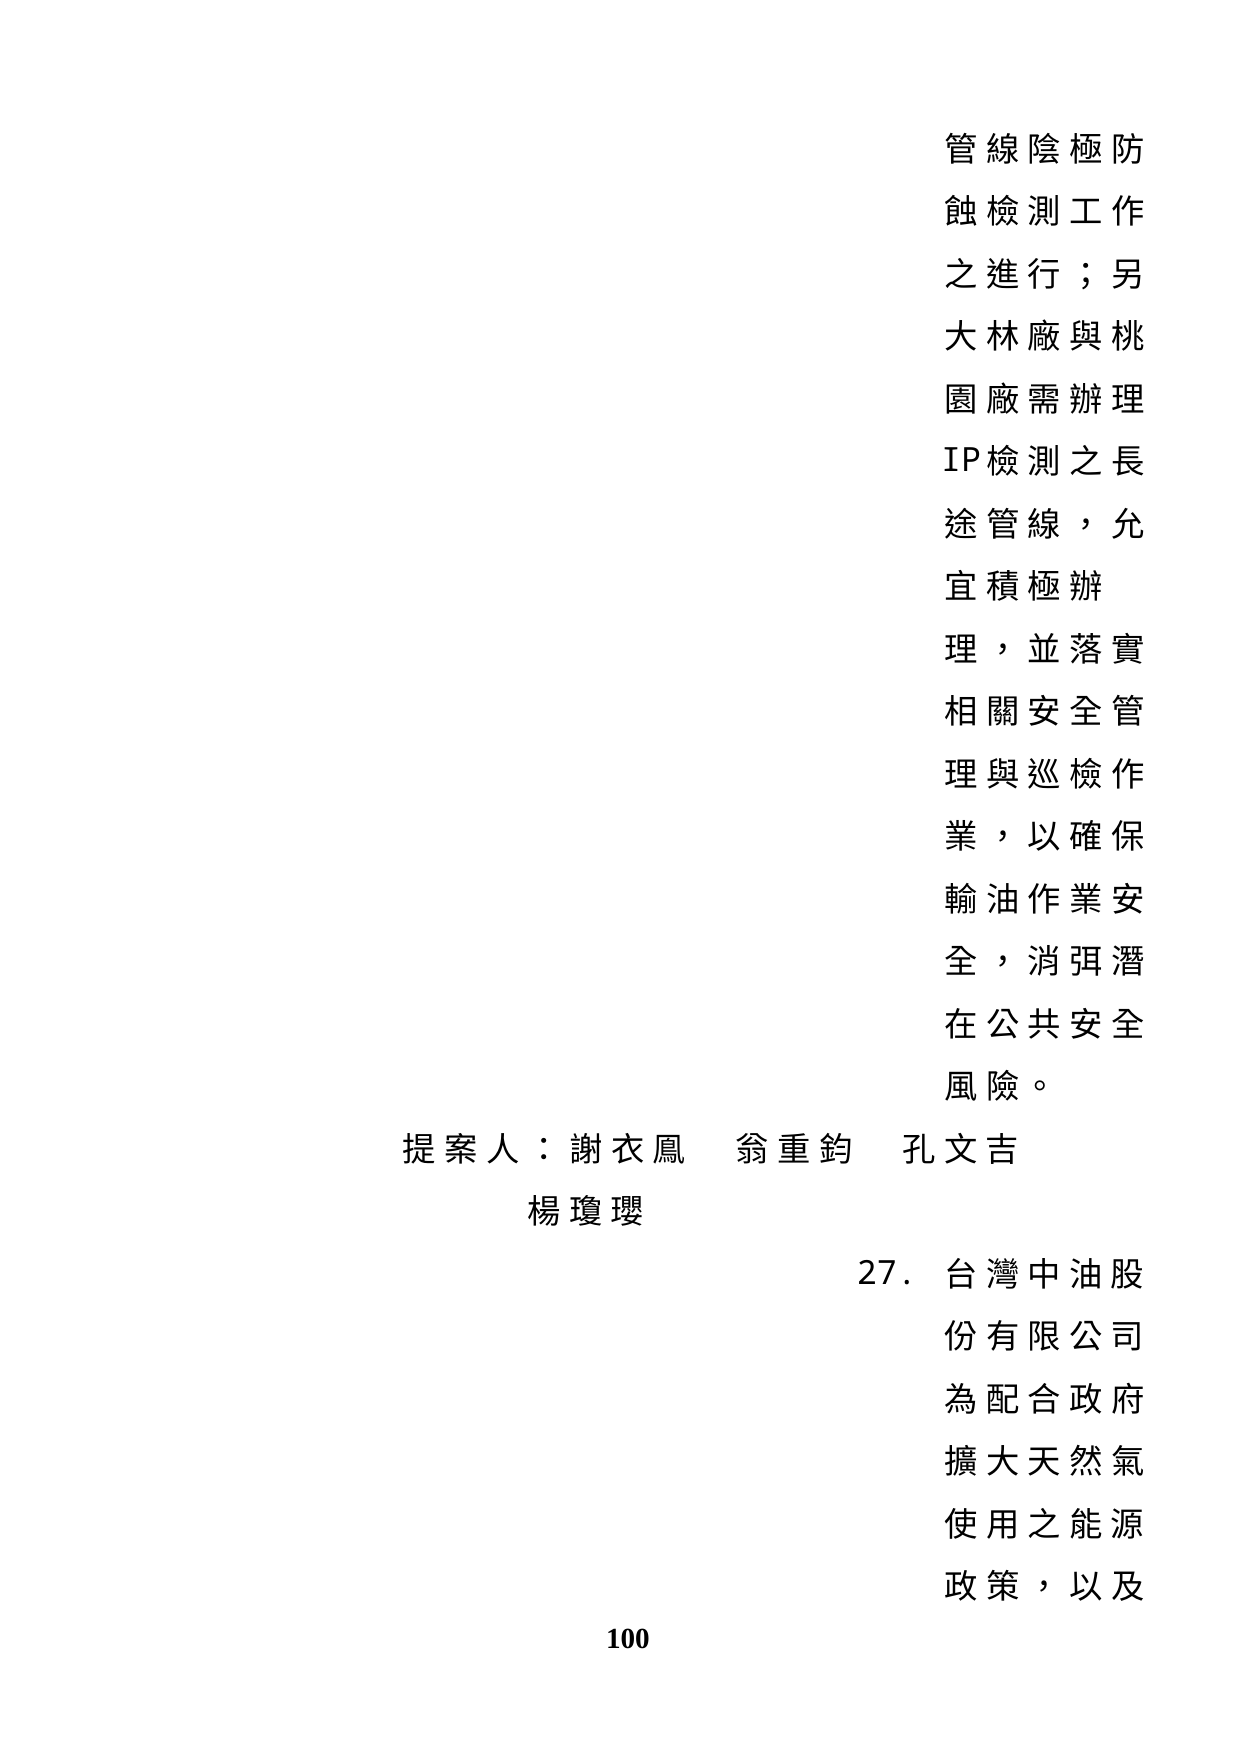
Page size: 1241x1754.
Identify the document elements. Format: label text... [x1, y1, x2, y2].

list 管線陰極防蝕檢測工作之進行；另大林廠與桃園廠需辦理IP檢測之長途管線，允宜積極辦理，並落實相關安全管理與巡檢作業，以確保輸油作業安全，消弭潛在公共安全風險。 [849, 105, 1148, 1105]
text 提案人：謝衣鳯 翁重鈞 孔文吉 楊瓊瓔 [384, 1105, 1044, 1230]
list 台灣中油股份有限公司為配合政府擴大天然氣使用之能源政策，以及 [849, 1230, 1148, 1605]
